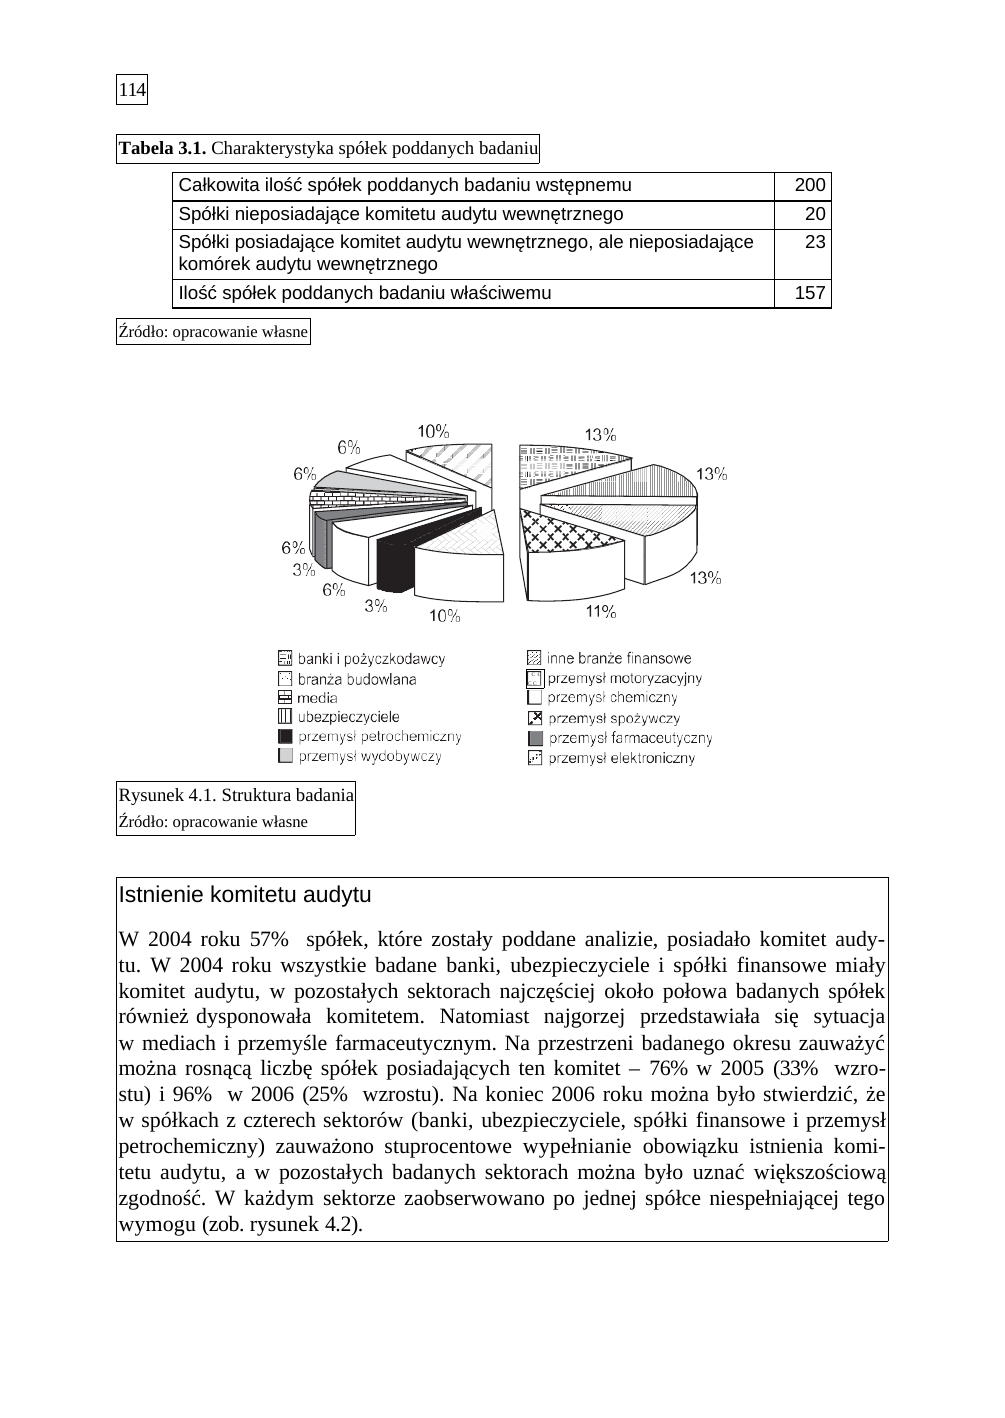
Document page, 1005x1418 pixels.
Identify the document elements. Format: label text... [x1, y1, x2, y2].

picture [540, 505, 643, 583]
picture [528, 711, 680, 726]
picture [278, 650, 445, 667]
picture [528, 750, 695, 766]
picture [548, 505, 695, 535]
picture [419, 512, 502, 554]
picture [278, 729, 461, 745]
picture [519, 561, 526, 601]
text Rysunek 4.1. Struktura badania [118, 784, 355, 806]
picture [414, 596, 447, 602]
picture [315, 515, 326, 567]
picture [549, 466, 697, 496]
picture [542, 497, 696, 504]
text 20 [805, 203, 831, 224]
picture [278, 708, 399, 725]
picture [527, 690, 677, 706]
picture [521, 525, 527, 584]
picture [278, 671, 416, 686]
picture [279, 691, 291, 703]
picture [646, 509, 697, 583]
picture [323, 572, 363, 596]
picture [406, 444, 437, 449]
picture [377, 541, 401, 591]
picture [278, 748, 441, 765]
text Źródło: opracowanie własne [118, 812, 355, 831]
text 114 [118, 78, 147, 101]
picture [365, 599, 387, 612]
text Całkowita ilość spółek poddanych badaniu wstępnemu [178, 174, 774, 196]
picture [527, 671, 702, 686]
text Tabela 3.1. Charakterystyka spółek poddanych badaniu [118, 137, 538, 159]
picture [602, 605, 616, 618]
picture [311, 445, 503, 601]
picture [626, 580, 640, 585]
picture [649, 555, 697, 585]
picture [495, 509, 504, 549]
picture [294, 467, 336, 486]
picture [567, 590, 625, 602]
picture [521, 446, 650, 513]
picture [705, 467, 727, 480]
picture [593, 428, 616, 441]
picture [529, 542, 625, 600]
picture [333, 525, 368, 584]
text Ilość spółek poddanych badaniu właściwemu [178, 281, 774, 303]
picture [658, 464, 698, 491]
text 157 [794, 281, 831, 303]
text Spółki posiadające komitet audytu wewnętrznego, ale nieposiadające komórek audytu wewnętrznego [178, 231, 756, 274]
picture [426, 424, 449, 438]
picture [528, 731, 712, 747]
text Spółki nieposiadające komitetu audytu wewnętrznego [178, 203, 774, 224]
picture [563, 445, 633, 457]
text 200 [794, 174, 831, 196]
picture [298, 692, 337, 703]
picture [293, 562, 323, 576]
text W 2004 roku 57% spółek, które zostały poddane analizie, posiadało komitet audy- tu. W 2004 roku wszystkie badane banki, ubezpieczyciele i spółki finansowe miały komitet audytu, w pozostałych sektorach najczęściej około połowa badanych spółek również dysponowała komitetem. Natomiast najgorzej przedstawiała się sytuacja w mediach i przemyśle farmaceutycznym. Na przestrzeni badanego okresu zauważyć można rosnącą liczbę spółek posiadających ten komitet – 76% w 2005 (33% wzro- stu) i 96% w 2006 (25% wzrostu). Na koniec 2006 roku można było stwierdzić, że w spółkach z czterech sektorów (banki, ubezpieczyciele, spółki finansowe i przemysł petrochemiczny) zauważono stuprocentowe wypełnianie obowiązku istnienia komi- tetu audytu, a w pozostałych badanych sektorach można było uznać większościową zgodność. W każdym sektorze zaobserwowano po jednej spółce niespełniającej tego wymogu (zob. rysunek 4.2). [118, 926, 886, 1236]
text 23 [805, 231, 831, 253]
picture [438, 609, 460, 622]
picture [698, 571, 721, 584]
picture [338, 440, 386, 466]
picture [527, 650, 691, 665]
picture [377, 589, 393, 593]
text Istnienie komitetu audytu [118, 881, 888, 907]
text Źródło: opracowanie własne [118, 322, 310, 341]
picture [521, 510, 620, 551]
picture [282, 541, 305, 554]
